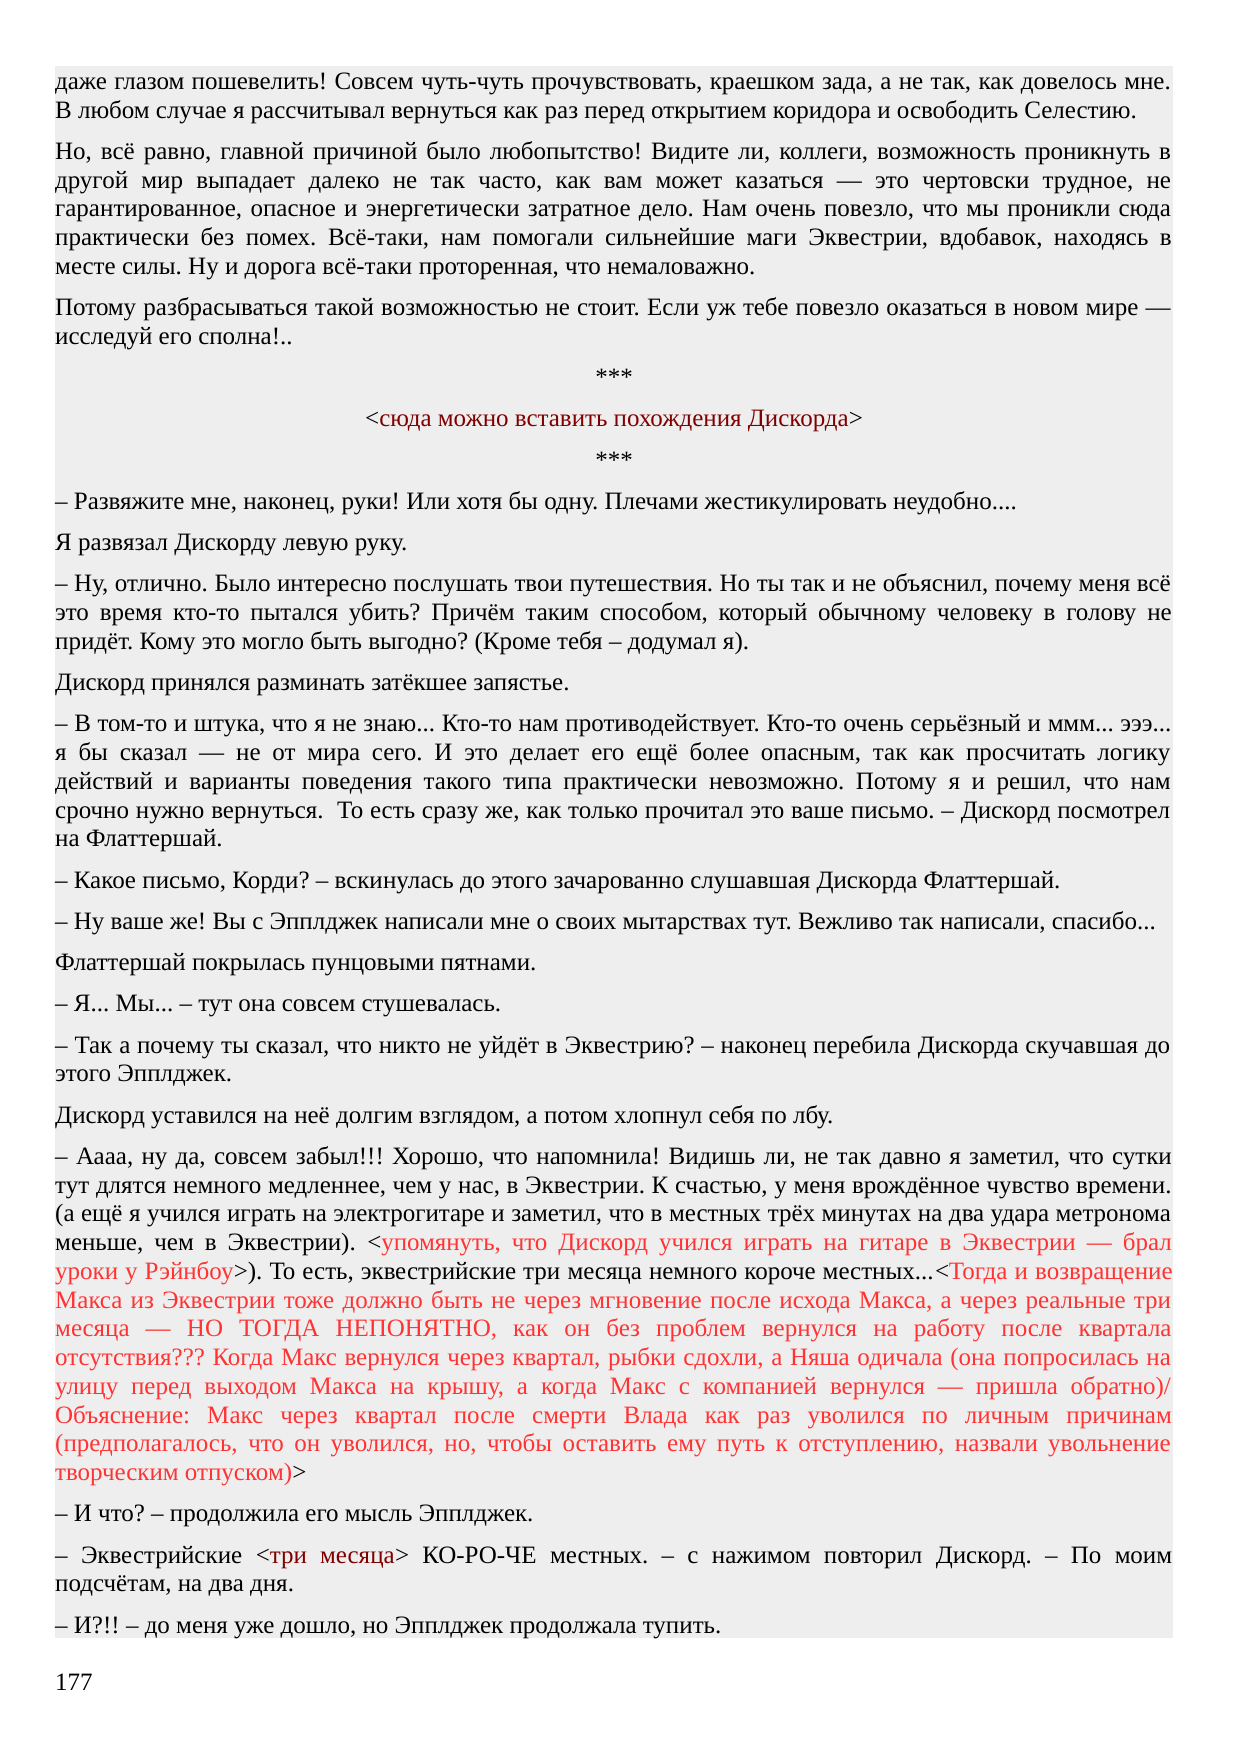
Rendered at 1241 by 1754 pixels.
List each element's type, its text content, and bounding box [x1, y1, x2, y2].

text даже глазом пошевелить! Совсем чуть-чуть прочувствовать, краешком зада, а не так, как довелось мне. В любом случае я рассчитывал вернуться как раз перед открытием коридора и освободить Селестию. [55, 66, 1173, 123]
text – И что? – продолжила его мысль Эпплджек. [55, 1498, 1173, 1527]
text – Я... Мы... – тут она совсем стушевалась. [55, 988, 1173, 1017]
text Но, всё равно, главной причиной было любопытство! Видите ли, коллеги, возможность проникнуть в другой мир выпадает далеко не так часто, как вам может казаться — это чертовски трудное, не гарантированное, опасное и энергетически затратное дело. Нам очень повезло, что мы проникли сюда практически без помех. Всё-таки, нам помогали сильнейшие маги Эквестрии, вдобавок, находясь в месте силы. Ну и дорога всё-таки проторенная, что немаловажно. [55, 136, 1173, 280]
text <сюда можно вставить похождения Дискорда> [55, 403, 1173, 432]
text *** [55, 445, 1173, 473]
text – И?!! – до меня уже дошло, но Эпплджек продолжала тупить. [55, 1610, 1173, 1638]
text – Эквестрийские <три месяца> КО-РО-ЧЕ местных. – с нажимом повторил Дискорд. – По моим подсчётам, на два дня. [55, 1540, 1173, 1597]
text Флаттершай покрылась пунцовыми пятнами. [55, 947, 1173, 976]
text – Аааа, ну да, совсем забыл!!! Хорошо, что напомнила! Видишь ли, не так давно я заметил, что сутки тут длятся немного медленнее, чем у нас, в Эквестрии. К счастью, у меня врождённое чувство времени. (а ещё я учился играть на электрогитаре и заметил, что в местных трёх минутах на два удара метронома меньше, чем в Эквестрии). <упомянуть, что Дискорд учился играть на гитаре в Эквестрии — брал уроки у Рэйнбоу>). То есть, эквестрийские три месяца немного короче местных...<Тогда и возвращение Макса из Эквестрии тоже должно быть не через мгновение после исхода Макса, а через реальные три месяца — НО ТОГДА НЕПОНЯТНО, как он без проблем вернулся на работу после квартала отсутствия??? Когда Макс вернулся через квартал, рыбки сдохли, а Няша одичала (она попросилась на улицу перед выходом Макса на крышу, а когда Макс с компанией вернулся — пришла обратно)/ Объяснение: Макс через квартал после смерти Влада как раз уволился по личным причинам (предполагалось, что он уволился, но, чтобы оставить ему путь к отступлению, назвали увольнение творческим отпуском)> [55, 1141, 1173, 1486]
text *** [55, 362, 1173, 391]
text Я развязал Дискорду левую руку. [55, 527, 1173, 556]
text Потому разбрасываться такой возможностью не стоит. Если уж тебе повезло оказаться в новом мире — исследуй его сполна!.. [55, 292, 1173, 350]
text – В том-то и штука, что я не знаю... Кто-то нам противодействует. Кто-то очень серьёзный и ммм... эээ... я бы сказал — не от мира сего. И это делает его ещё более опасным, так как просчитать логику действий и варианты поведения такого типа практически невозможно. Потому я и решил, что нам срочно нужно вернуться. То есть сразу же, как только прочитал это ваше письмо. – Дискорд посмотрел на Флаттершай. [55, 708, 1173, 852]
text – Какое письмо, Корди? – вскинулась до этого зачарованно слушавшая Дискорда Флаттершай. [55, 865, 1173, 893]
text Дискорд принялся разминать затёкшее запястье. [55, 667, 1173, 696]
text – Так а почему ты сказал, что никто не уйдёт в Эквестрию? – наконец перебила Дискорда скучавшая до этого Эпплджек. [55, 1030, 1173, 1087]
text – Ну ваше же! Вы с Эпплджек написали мне о своих мытарствах тут. Вежливо так написали, спасибо... [55, 906, 1173, 935]
text – Ну, отлично. Было интересно послушать твои путешествия. Но ты так и не объяснил, почему меня всё это время кто-то пытался убить? Причём таким способом, который обычному человеку в голову не придёт. Кому это могло быть выгодно? (Кроме тебя – додумал я). [55, 568, 1173, 655]
text – Развяжите мне, наконец, руки! Или хотя бы одну. Плечами жестикулировать неудобно.... [55, 486, 1173, 515]
text Дискорд уставился на неё долгим взглядом, а потом хлопнул себя по лбу. [55, 1100, 1173, 1128]
